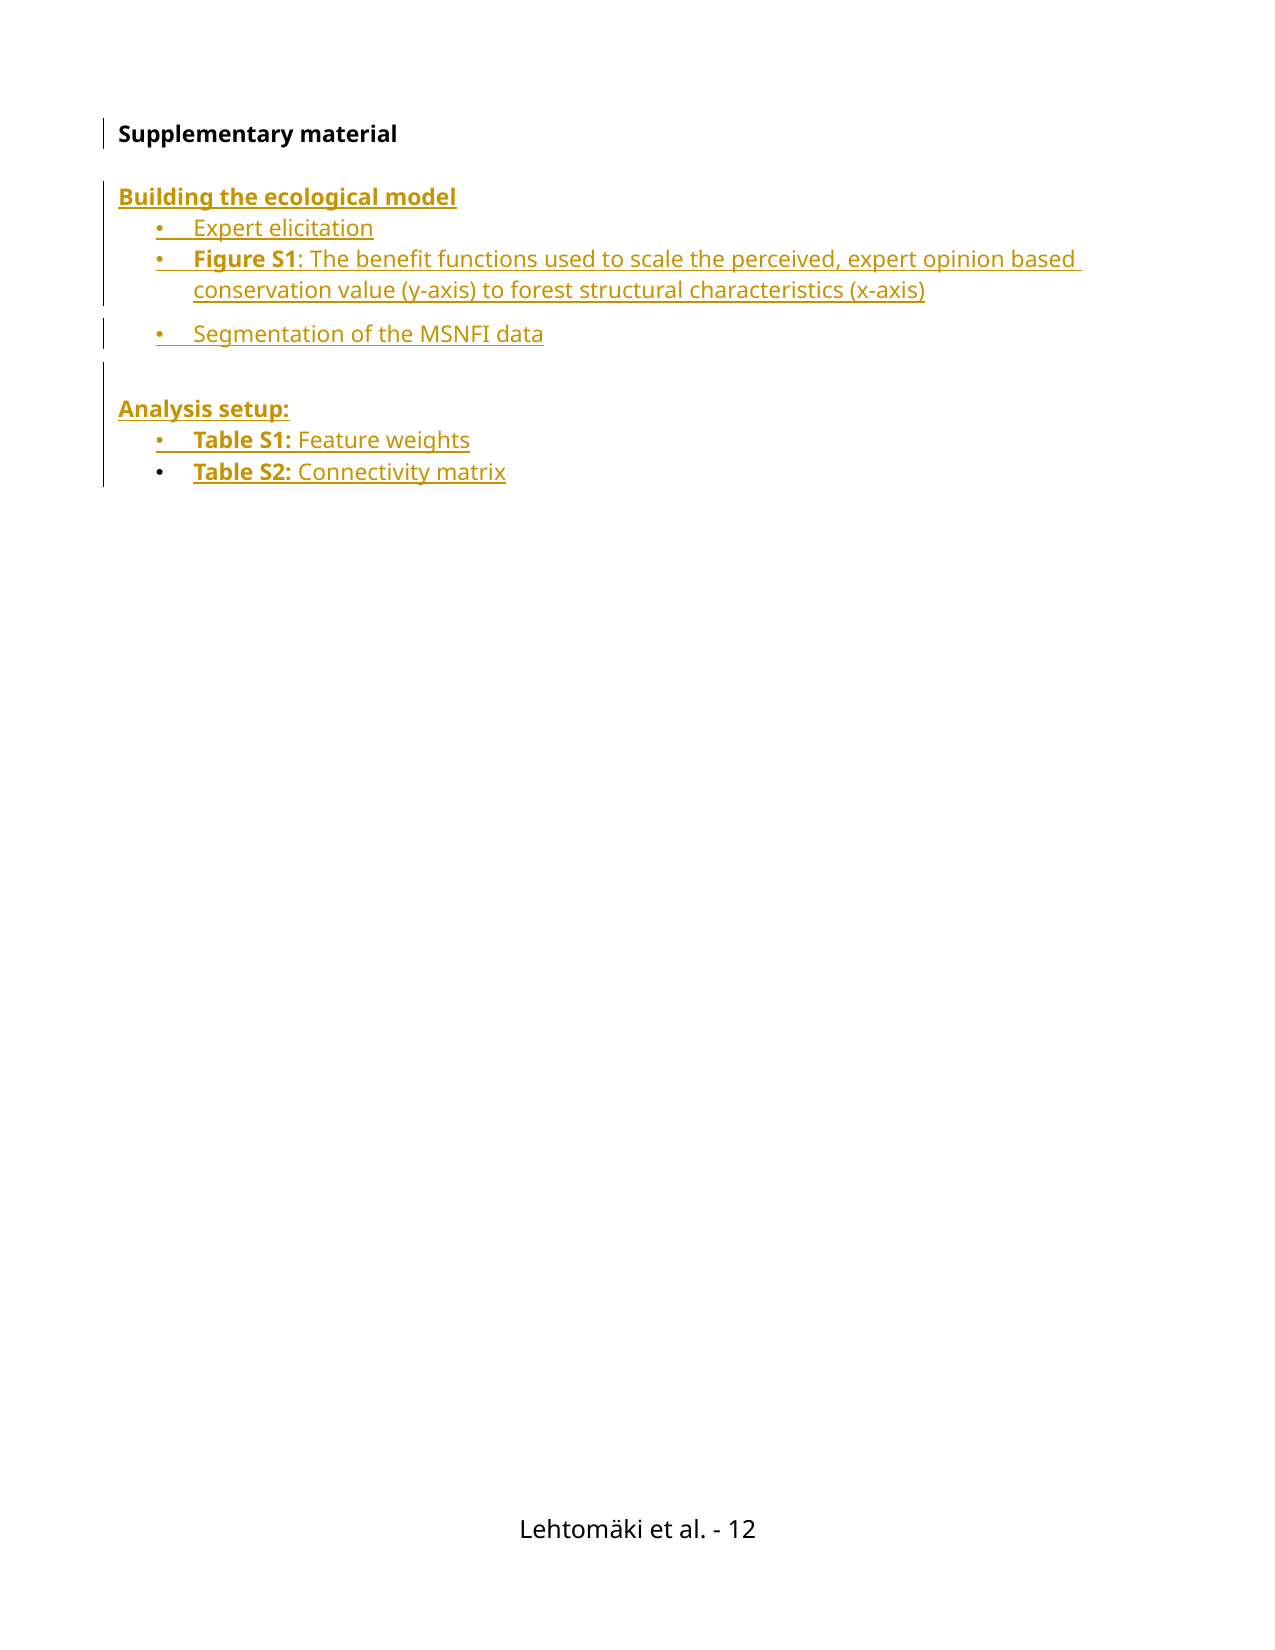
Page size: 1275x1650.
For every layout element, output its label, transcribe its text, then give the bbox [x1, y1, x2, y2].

text Supplementary material [118, 118, 1157, 149]
list Figure S1: The benefit functions used to scale the perceived, expert opinion based conservation value (y-axis) to forest structural characteristics (x-axis) [156, 243, 1157, 306]
list Table S1: Feature weights [156, 424, 1157, 456]
text Analysis setup: [118, 393, 1157, 424]
list Table S2: Connectivity matrix [156, 456, 1157, 487]
list Segmentation of the MSNFI data [156, 318, 1157, 349]
list Expert elicitation [156, 212, 1157, 243]
text Building the ecological model [118, 181, 1157, 212]
